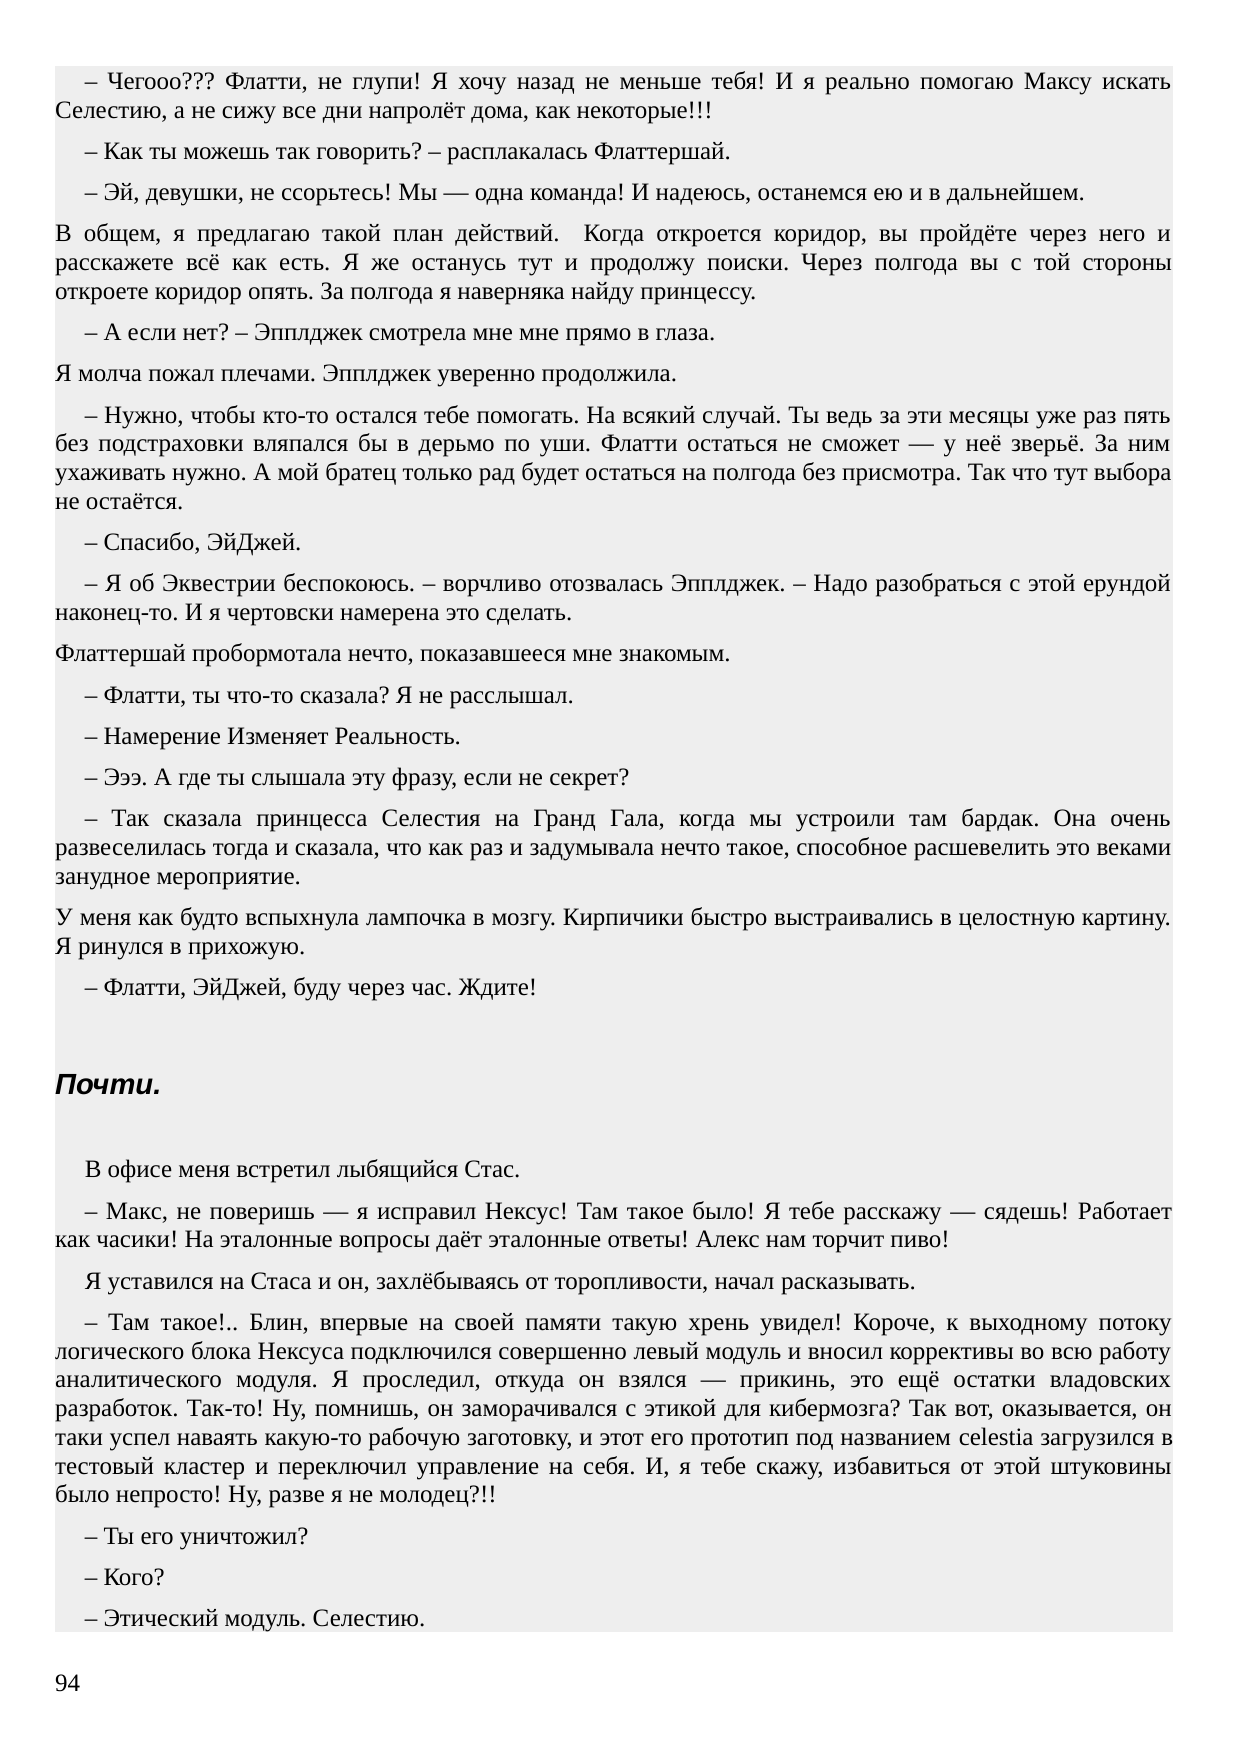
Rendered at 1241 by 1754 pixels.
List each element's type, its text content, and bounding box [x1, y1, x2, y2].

list У меня как будто вспыхнула лампочка в мозгу. Кирпичики быстро выстраивались в целостную картину. Я ринулся в прихожую. [55, 902, 1173, 960]
text – Спасибо, ЭйДжей. [55, 527, 1173, 556]
text – Кого? [55, 1562, 1173, 1591]
list Я молча пожал плечами. Эпплджек уверенно продолжила. [55, 358, 1173, 387]
text Я уставился на Стаса и он, захлёбываясь от торопливости, начал расказывать. [55, 1266, 1173, 1294]
text – Ты его уничтожил? [55, 1521, 1173, 1549]
text – Чегооо??? Флатти, не глупи! Я хочу назад не меньше тебя! И я реально помогаю Максу искать Селестию, а не сижу все дни напролёт дома, как некоторые!!! [55, 66, 1173, 123]
text – Как ты можешь так говорить? – расплакалась Флаттершай. [55, 136, 1173, 165]
text – Так сказала принцесса Селестия на Гранд Гала, когда мы устроили там бардак. Она очень развеселилась тогда и сказала, что как раз и задумывала нечто такое, способное расшевелить это веками занудное мероприятие. [55, 803, 1173, 890]
text – Эээ. А где ты слышала эту фразу, если не секрет? [55, 762, 1173, 791]
text – Намерение Изменяет Реальность. [55, 721, 1173, 750]
text – Макс, не поверишь — я исправил Нексус! Там такое было! Я тебе расскажу — сядешь! Работает как часики! На эталонные вопросы даёт эталонные ответы! Алекс нам торчит пиво! [55, 1196, 1173, 1253]
text – Эй, девушки, не ссорьтесь! Мы — одна команда! И надеюсь, останемся ею и в дальнейшем. [55, 177, 1173, 206]
text – Нужно, чтобы кто-то остался тебе помогать. На всякий случай. Ты ведь за эти месяцы уже раз пять без подстраховки вляпался бы в дерьмо по уши. Флатти остаться не сможет — у неё зверьё. За ним ухаживать нужно. А мой братец только рад будет остаться на полгода без присмотра. Так что тут выбора не остаётся. [55, 400, 1173, 515]
text В офисе меня встретил лыбящийся Стас. [55, 1154, 1173, 1183]
text – Я об Эквестрии беспокоюсь. – ворчливо отозвалась Эпплджек. – Надо разобраться с этой ерундой наконец-то. И я чертовски намерена это сделать. [55, 568, 1173, 626]
text – Флатти, ты что-то сказала? Я не расслышал. [55, 680, 1173, 708]
text – Там такое!.. Блин, впервые на своей памяти такую хрень увидел! Короче, к выходному потоку логического блока Нексуса подключился совершенно левый модуль и вносил коррективы во всю работу аналитического модуля. Я проследил, откуда он взялся — прикинь, это ещё остатки владовских разработок. Так-то! Ну, помнишь, он заморачивался с этикой для кибермозга? Так вот, оказывается, он таки успел наваять какую-то рабочую заготовку, и этот его прототип под названием celestia загрузился в тестовый кластер и переключил управление на себя. И, я тебе скажу, избавиться от этой штуковины было непросто! Ну, разве я не молодец?!! [55, 1307, 1173, 1508]
text – Этический модуль. Селестию. [55, 1603, 1173, 1632]
text – А если нет? – Эпплджек смотрела мне мне прямо в глаза. [55, 317, 1173, 346]
list Флаттершай пробормотала нечто, показавшееся мне знакомым. [55, 638, 1173, 667]
subtitle Почти. [55, 1067, 1173, 1101]
text – Флатти, ЭйДжей, буду через час. Ждите! [55, 972, 1173, 1001]
list В общем, я предлагаю такой план действий. Когда откроется коридор, вы пройдёте через него и расскажете всё как есть. Я же останусь тут и продолжу поиски. Через полгода вы с той стороны откроете коридор опять. За полгода я наверняка найду принцессу. [55, 218, 1173, 305]
